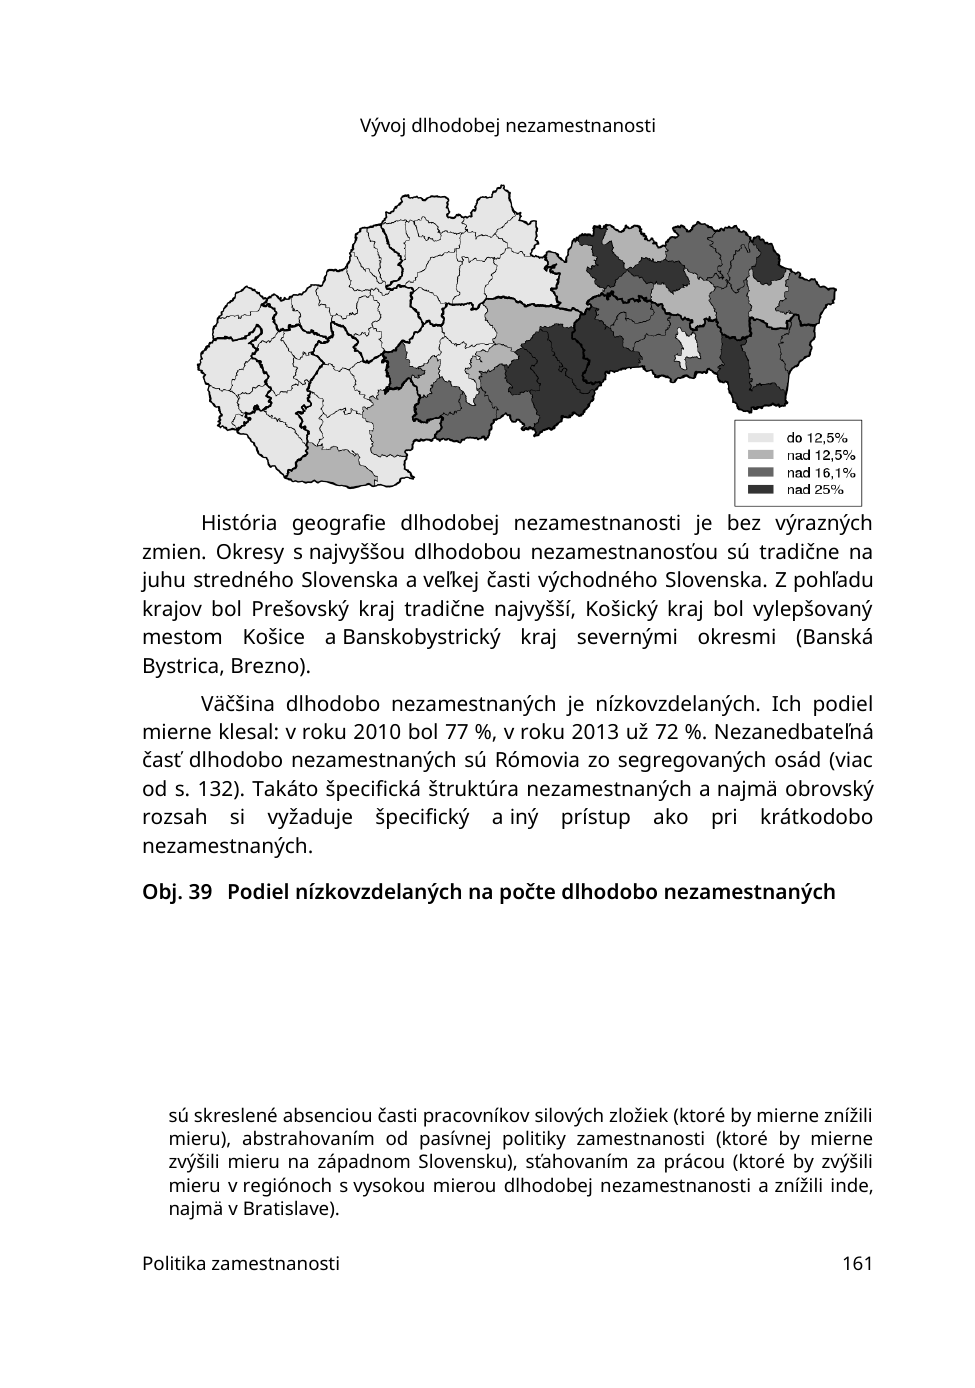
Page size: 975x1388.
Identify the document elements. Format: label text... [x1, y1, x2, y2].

picture [149, 167, 867, 509]
text sú skreslené absenciou časti pracovníkov silových zložiek (ktoré by mierne znížili mieru), abstrahovaním od pasívnej politiky zamestnanosti (ktoré by mierne zvýšili mieru na západnom Slovensku), sťahovaním za prácou (ktoré by zvýšili mieru v regiónoch s vysokou mierou dlhodobej nezamestnanosti a znížili inde, najmä v Bratislave). [142, 1102, 874, 1221]
text História geografie dlhodobej nezamestnanosti je bez výrazných zmien. Okresy s najvyššou dlhodobou nezamestnanosťou sú tradične na juhu stredného Slovenska a veľkej časti východného Slovenska. Z pohľadu krajov bol Prešovský kraj tradične najvyšší, Košický kraj bol vylepšovaný mestom Košice a Banskobystrický kraj severnými okresmi (Banská Bystrica, Brezno). [142, 509, 874, 679]
list Podiel nízkovzdelaných na počte dlhodobo nezamestnaných [142, 877, 874, 905]
text Väčšina dlhodobo nezamestnaných je nízkovzdelaných. Ich podiel mierne klesal: v roku 2010 bol 77 %, v roku 2013 už 72 %. Nezanedbateľná časť dlhodobo nezamestnaných sú Rómovia zo segregovaných osád (viac od s. 108). Takáto špecifická štruktúra nezamestnaných a najmä obrovský rozsah si vyžaduje špecifický a iný prístup ako pri krátkodobo nezamestnaných. [142, 689, 874, 859]
